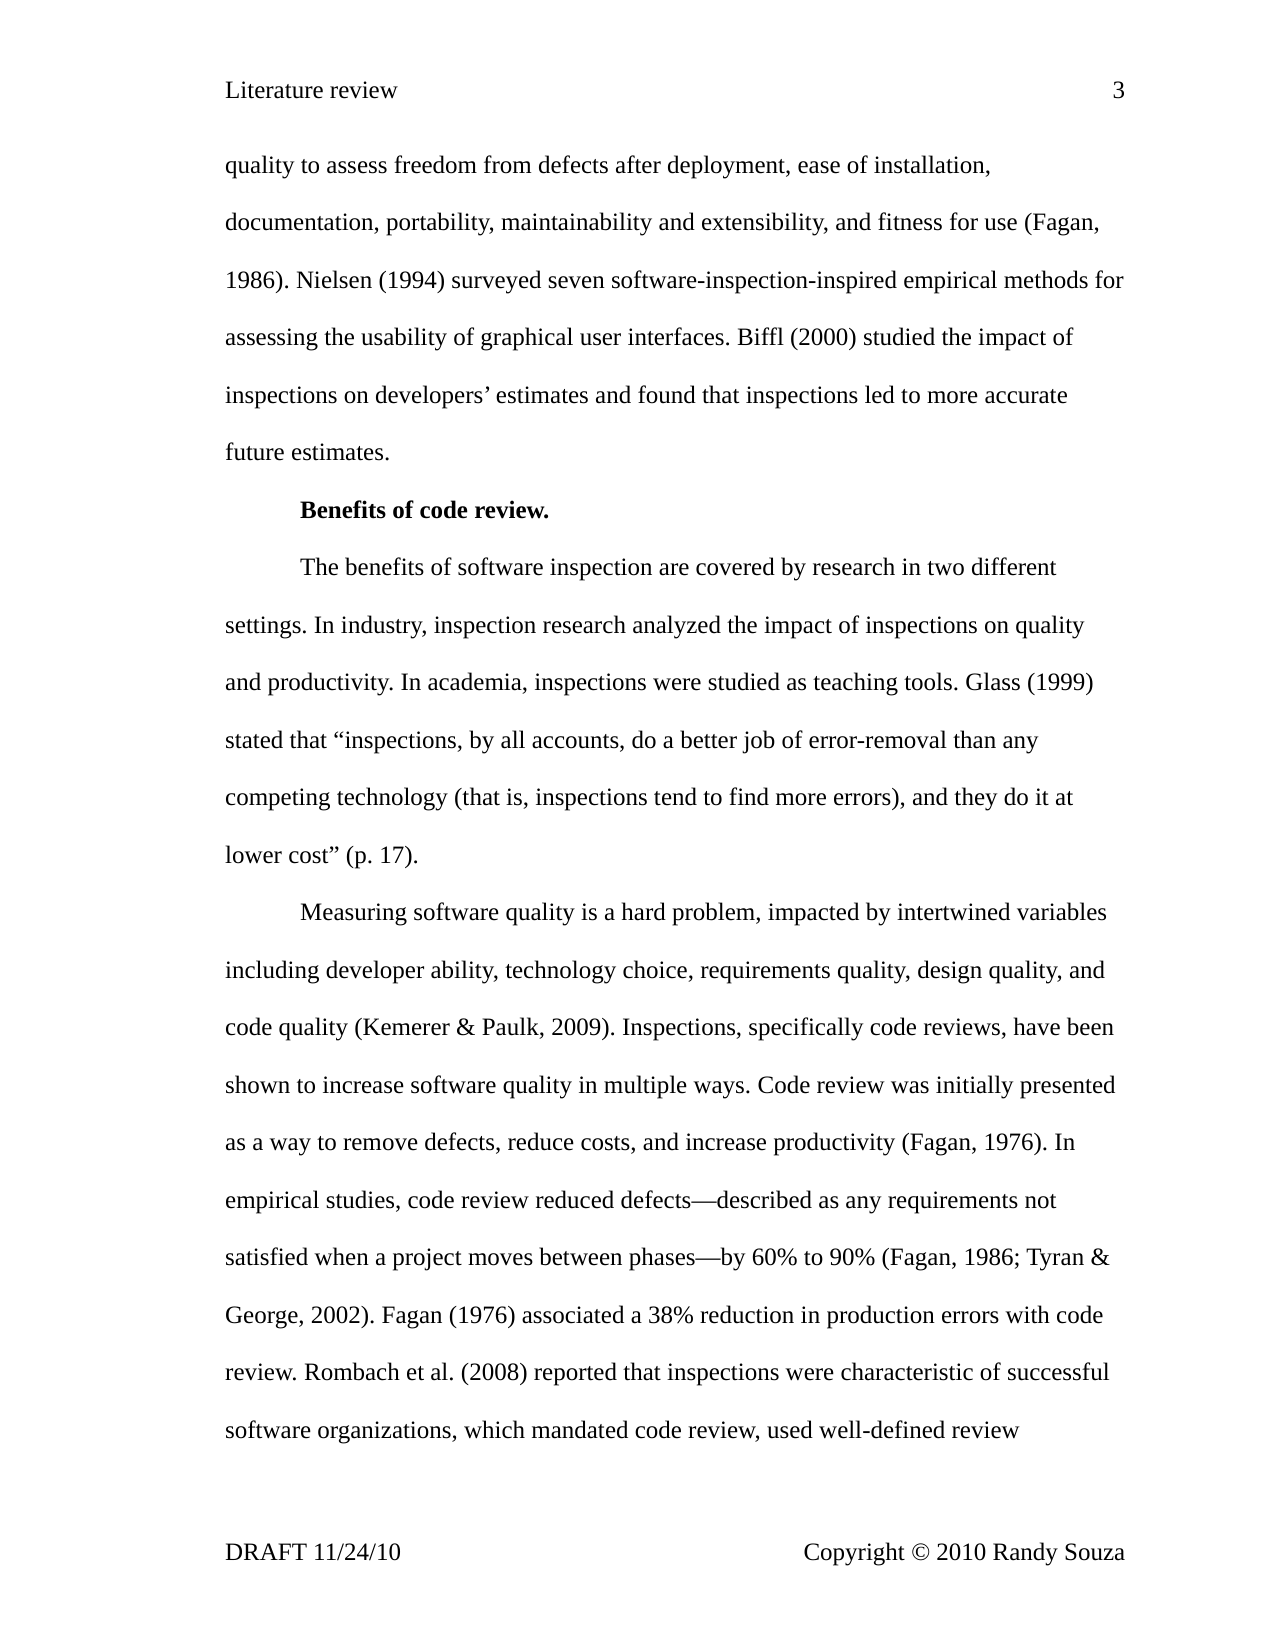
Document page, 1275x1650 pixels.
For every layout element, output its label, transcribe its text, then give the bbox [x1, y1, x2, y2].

text Measuring software quality is a hard problem, impacted by intertwined variables including developer ability, technology choice, requirements quality, design quality, and code quality (Kemerer & Paulk, 2009). Inspections, specifically code reviews, have been shown to increase software quality in multiple ways. Code review was initially presented as a way to remove defects, reduce costs, and increase productivity (Fagan, 1976). In empirical studies, code review reduced defects—described as any requirements not satisfied when a project moves between phases—by 60% to 90% (Fagan, 1986; Tyran & George, 2002). Fagan (1976) associated a 38% reduction in production errors with code review. Rombach et al. (2008) reported that inspections were characteristic of successful software organizations, which mandated code review, used well-defined review [225, 897, 1125, 1444]
text quality to assess freedom from defects after deployment, ease of installation, documentation, portability, maintainability and extensibility, and fitness for use (Fagan, 1986). Nielsen (1994) surveyed seven software-inspection-inspired empirical methods for assessing the usability of graphical user interfaces. Biffl (2000) studied the impact of inspections on developers’ estimates and found that inspections led to more accurate future estimates. [225, 150, 1125, 466]
subtitle Benefits of code review. [300, 495, 1125, 524]
text The benefits of software inspection are covered by research in two different settings. In industry, inspection research analyzed the impact of inspections on quality and productivity. In academia, inspections were studied as teaching tools. Glass (1999) stated that “inspections, by all accounts, do a better job of error-removal than any competing technology (that is, inspections tend to find more errors), and they do it at lower cost” (p. 17). [225, 552, 1125, 869]
